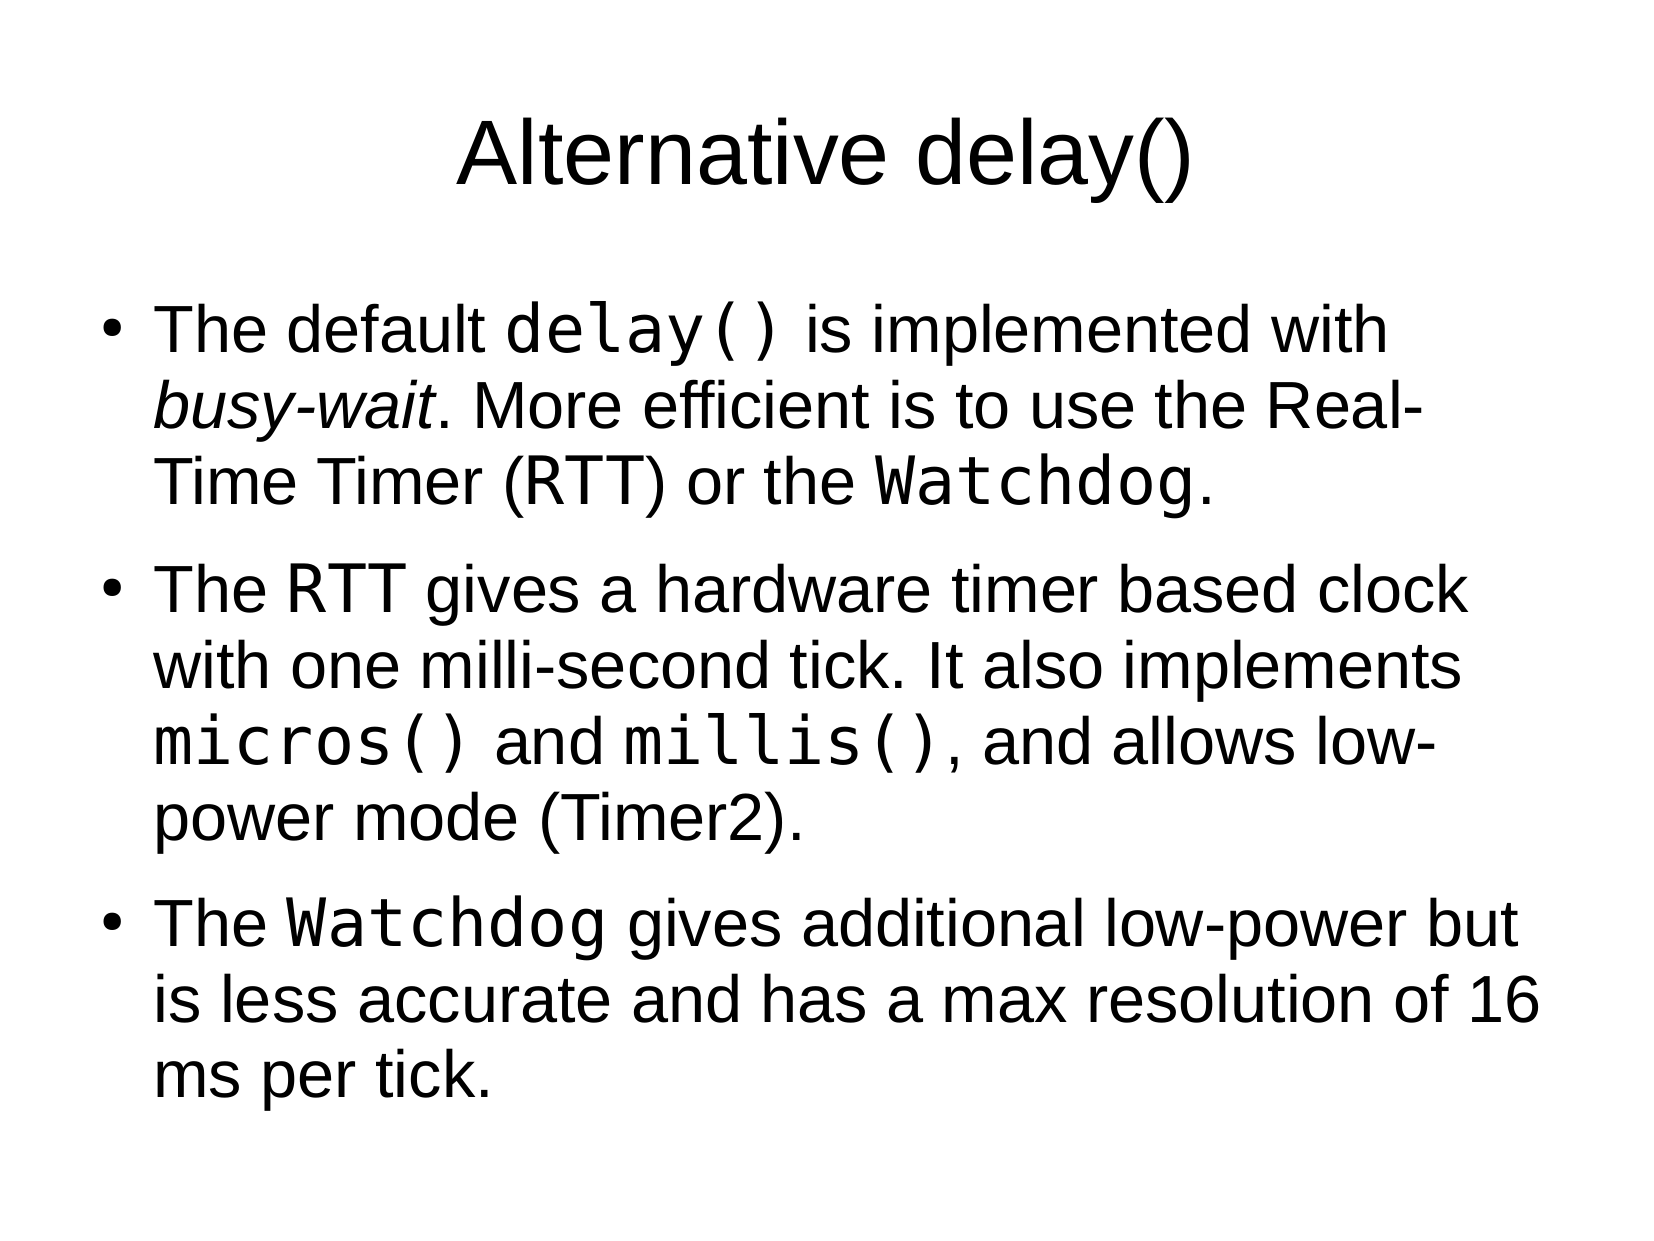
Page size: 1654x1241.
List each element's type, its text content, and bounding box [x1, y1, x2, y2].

title Alternative delay() [82, 49, 1571, 257]
list The default delay() is implemented with busy-wait. More efficient is to use the Real-Time Timer (RTT) or the Watchdog. The RTT gives a hardware timer based clock with one milli-second tick. It also implements micros() and millis(), and allows low-power mode (Timer2). The Watchdog gives additional low-power but is less accurate and has a max resolution of 16 ms per tick. [82, 290, 1571, 1186]
